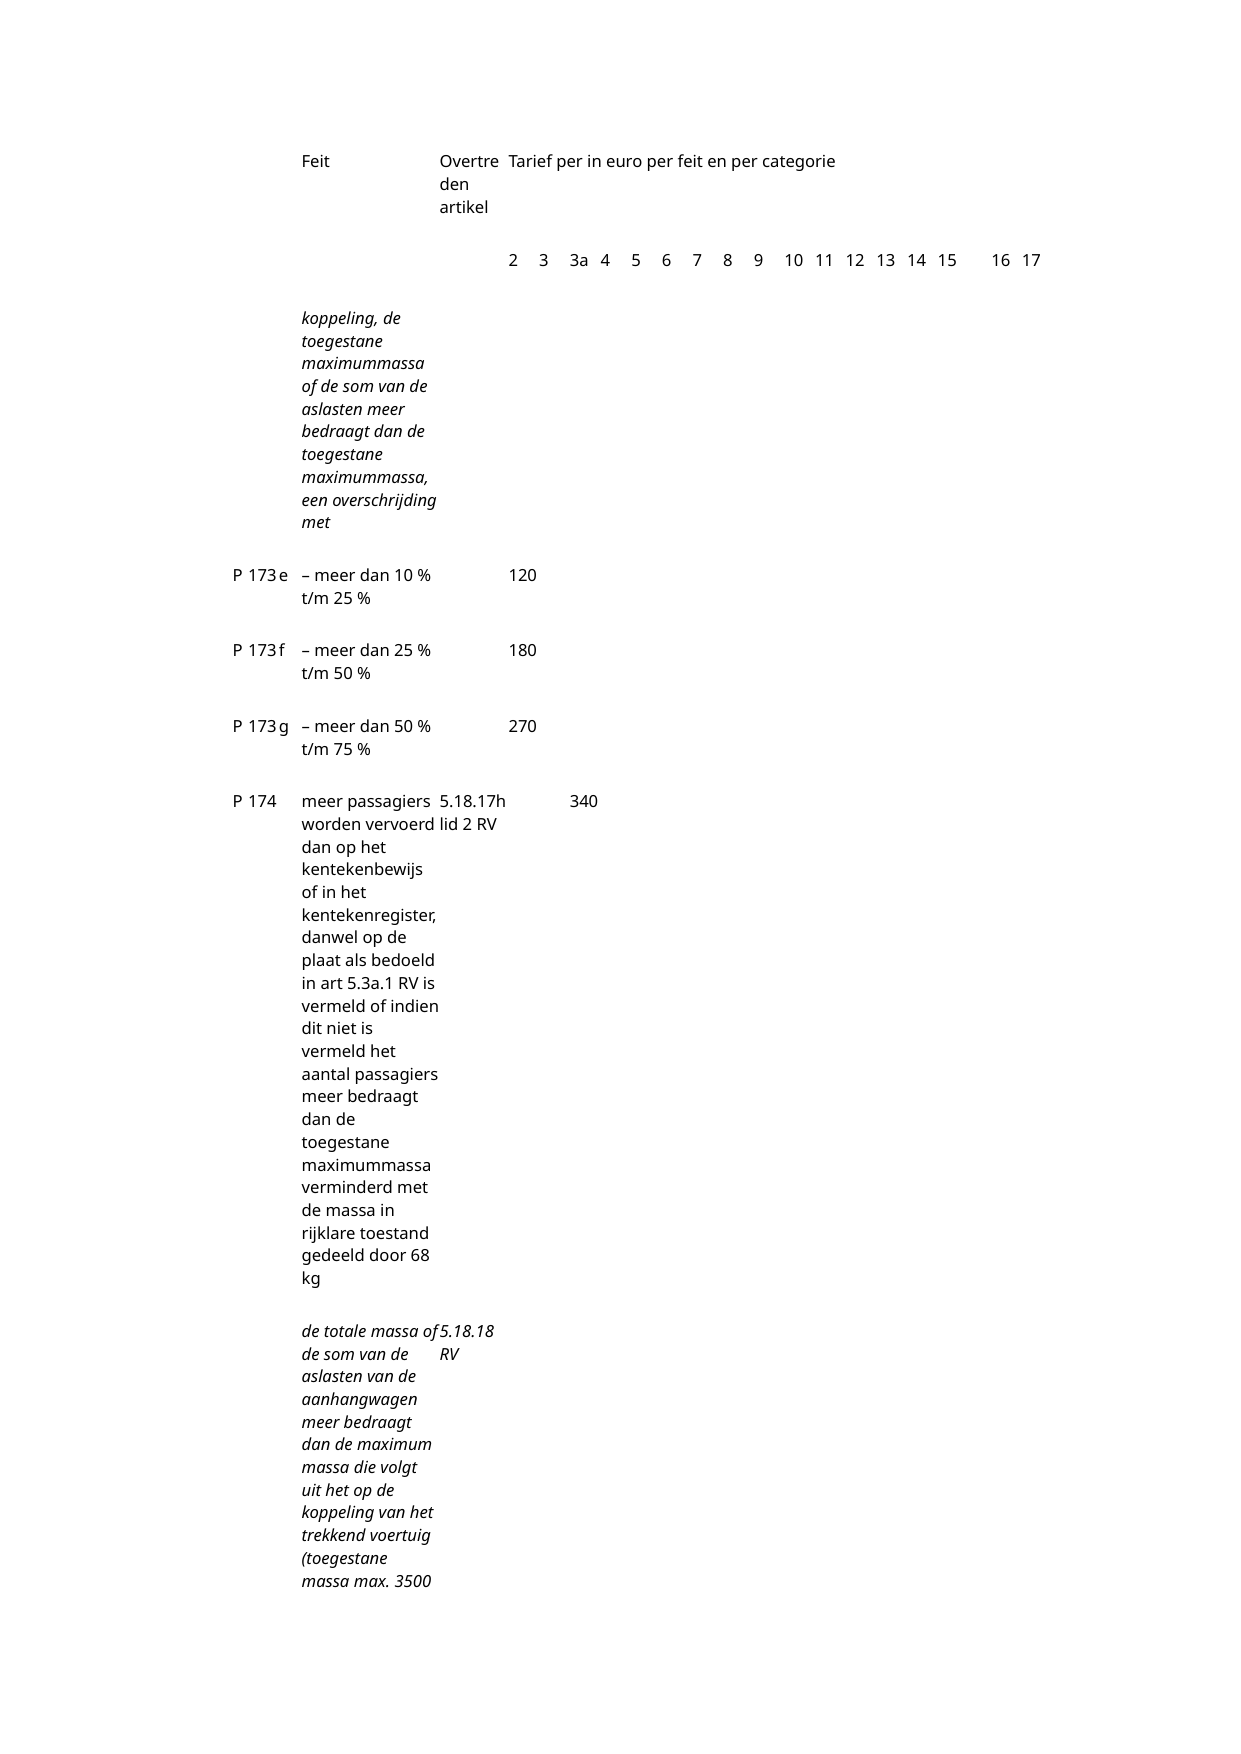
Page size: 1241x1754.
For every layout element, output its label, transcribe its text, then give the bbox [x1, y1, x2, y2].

table_cell [907, 564, 937, 639]
table_cell [233, 1320, 248, 1592]
table_cell 12 [845, 248, 876, 307]
table_cell [815, 564, 845, 639]
table_cell [938, 307, 991, 564]
table_cell [692, 639, 723, 714]
table_cell [845, 639, 876, 714]
table_cell g [279, 715, 301, 790]
table_cell [876, 564, 907, 639]
table_cell [1022, 790, 1053, 1319]
table_cell [570, 564, 600, 639]
table_cell koppeling, de toegestane maximummassa of de som van de aslasten meer bedraagt dan de toegestane maximummassa, een overschrijding met [301, 307, 439, 564]
table_cell 16 [991, 248, 1022, 307]
table_cell [991, 639, 1022, 714]
table_cell [692, 715, 723, 790]
table_cell [938, 715, 991, 790]
table_cell 17 [1022, 248, 1053, 307]
table_cell [248, 1320, 278, 1592]
table_cell [631, 307, 662, 564]
table_cell [784, 1320, 815, 1592]
table_cell 5.18.18 RV [439, 1320, 508, 1592]
table_cell [907, 715, 937, 790]
table_cell [279, 790, 301, 1319]
table_cell [600, 1320, 631, 1592]
table_cell [907, 790, 937, 1319]
table_header Overtreden artikel [439, 150, 508, 248]
table_cell [248, 307, 278, 564]
table_cell [233, 248, 248, 307]
table_cell [815, 639, 845, 714]
table_cell [439, 248, 508, 307]
table_cell [631, 639, 662, 714]
table_cell [662, 790, 692, 1319]
table_cell meer passagiers worden vervoerd dan op het kentekenbewijs of in het kentekenregister, danwel op de plaat als bedoeld in art 5.3a.1 RV is vermeld of indien dit niet is vermeld het aantal passagiers meer bedraagt dan de toegestane maximummassa verminderd met de massa in rijklare toestand gedeeld door 68 kg [301, 790, 439, 1319]
table_cell [754, 639, 784, 714]
table_header Tarief per in euro per feit en per categorie [508, 150, 1053, 248]
table_cell [439, 564, 508, 639]
table_cell [938, 564, 991, 639]
table_cell [662, 1320, 692, 1592]
table_cell [539, 307, 569, 564]
table_cell [876, 307, 907, 564]
table_cell [991, 307, 1022, 564]
table_cell [1022, 639, 1053, 714]
table_cell [784, 639, 815, 714]
table_cell [508, 307, 539, 564]
table_cell P [233, 715, 248, 790]
table_cell [1022, 1320, 1053, 1592]
table_cell [539, 639, 569, 714]
table_cell 270 [508, 715, 539, 790]
table_cell [845, 715, 876, 790]
table_header [248, 150, 278, 248]
table_cell [439, 715, 508, 790]
table_cell [600, 790, 631, 1319]
table_cell [600, 564, 631, 639]
table_cell [279, 1320, 301, 1592]
table_cell [845, 1320, 876, 1592]
table_cell 8 [723, 248, 753, 307]
table_cell [539, 564, 569, 639]
table_cell [991, 1320, 1022, 1592]
table_cell [279, 248, 301, 307]
table_cell [600, 715, 631, 790]
table_cell [991, 715, 1022, 790]
table_cell 3 [539, 248, 569, 307]
table_cell 120 [508, 564, 539, 639]
table_header Feit [301, 150, 439, 248]
table_cell 7 [692, 248, 723, 307]
table_cell 173 [248, 564, 278, 639]
table_cell [723, 639, 753, 714]
table_cell [938, 790, 991, 1319]
table_cell – meer dan 10 % t/m 25 % [301, 564, 439, 639]
table_cell f [279, 639, 301, 714]
table_cell [754, 1320, 784, 1592]
table_cell 173 [248, 715, 278, 790]
table_cell [723, 715, 753, 790]
table_cell [662, 307, 692, 564]
table_cell [570, 715, 600, 790]
table_cell [539, 715, 569, 790]
table_cell [600, 307, 631, 564]
table_cell [723, 564, 753, 639]
table_cell [508, 790, 539, 1319]
table_cell 5 [631, 248, 662, 307]
table_cell [845, 790, 876, 1319]
table_cell [938, 1320, 991, 1592]
table_cell [784, 790, 815, 1319]
table_cell [1022, 564, 1053, 639]
table_header [233, 150, 248, 248]
table_cell – meer dan 25 % t/m 50 % [301, 639, 439, 714]
table_cell P [233, 639, 248, 714]
table_cell [754, 564, 784, 639]
table_header [279, 150, 301, 248]
table_cell [248, 248, 278, 307]
table_cell [845, 307, 876, 564]
table_cell [631, 790, 662, 1319]
table_cell [815, 790, 845, 1319]
table_cell [991, 564, 1022, 639]
table_cell [692, 564, 723, 639]
table_cell [600, 639, 631, 714]
table_cell 9 [754, 248, 784, 307]
table_cell [754, 790, 784, 1319]
table_cell [662, 715, 692, 790]
table_cell [845, 564, 876, 639]
table_cell e [279, 564, 301, 639]
table_cell 10 [784, 248, 815, 307]
table_cell 5.18.17h lid 2 RV [439, 790, 508, 1319]
table_cell [876, 715, 907, 790]
table_cell [723, 1320, 753, 1592]
table_cell P [233, 564, 248, 639]
table_cell 14 [907, 248, 937, 307]
table_cell [233, 307, 248, 564]
table_cell [631, 715, 662, 790]
table_cell [662, 564, 692, 639]
table_cell [539, 1320, 569, 1592]
table_cell [876, 1320, 907, 1592]
table_cell 340 [570, 790, 600, 1319]
table_cell 15 [938, 248, 991, 307]
table_cell [754, 307, 784, 564]
table_cell P [233, 790, 248, 1319]
table_cell [907, 639, 937, 714]
table_cell 174 [248, 790, 278, 1319]
table_cell [784, 307, 815, 564]
table_cell [662, 639, 692, 714]
table_cell – meer dan 50 % t/m 75 % [301, 715, 439, 790]
table_cell [570, 307, 600, 564]
table_cell 4 [600, 248, 631, 307]
table_cell [1022, 307, 1053, 564]
table_cell [876, 639, 907, 714]
table_cell 3a [570, 248, 600, 307]
table_cell 180 [508, 639, 539, 714]
table_cell [692, 790, 723, 1319]
table_cell 2 [508, 248, 539, 307]
table_cell [279, 307, 301, 564]
table_cell [907, 1320, 937, 1592]
table_cell [876, 790, 907, 1319]
table_cell [723, 790, 753, 1319]
table_cell 173 [248, 639, 278, 714]
table_cell [815, 307, 845, 564]
table_cell [692, 307, 723, 564]
table_cell [784, 564, 815, 639]
table_cell 13 [876, 248, 907, 307]
table_cell [301, 248, 439, 307]
table_cell [570, 1320, 600, 1592]
table_cell [631, 564, 662, 639]
table_cell [570, 639, 600, 714]
table_cell [784, 715, 815, 790]
table_cell [692, 1320, 723, 1592]
table_cell [723, 307, 753, 564]
table_cell [539, 790, 569, 1319]
table_cell [508, 1320, 539, 1592]
table_cell [907, 307, 937, 564]
table_cell 11 [815, 248, 845, 307]
table_cell [938, 639, 991, 714]
table_cell [754, 715, 784, 790]
table_cell [631, 1320, 662, 1592]
table_cell [815, 715, 845, 790]
table_cell [439, 307, 508, 564]
table_cell [1022, 715, 1053, 790]
table_cell de totale massa of de som van de aslasten van de aanhangwagen meer bedraagt dan de maximum massa die volgt uit het op de koppeling van het trekkend voertuig (toegestane massa max. 3500 [301, 1320, 439, 1592]
table_cell [815, 1320, 845, 1592]
table_cell [991, 790, 1022, 1319]
table_cell 6 [662, 248, 692, 307]
table_cell [439, 639, 508, 714]
